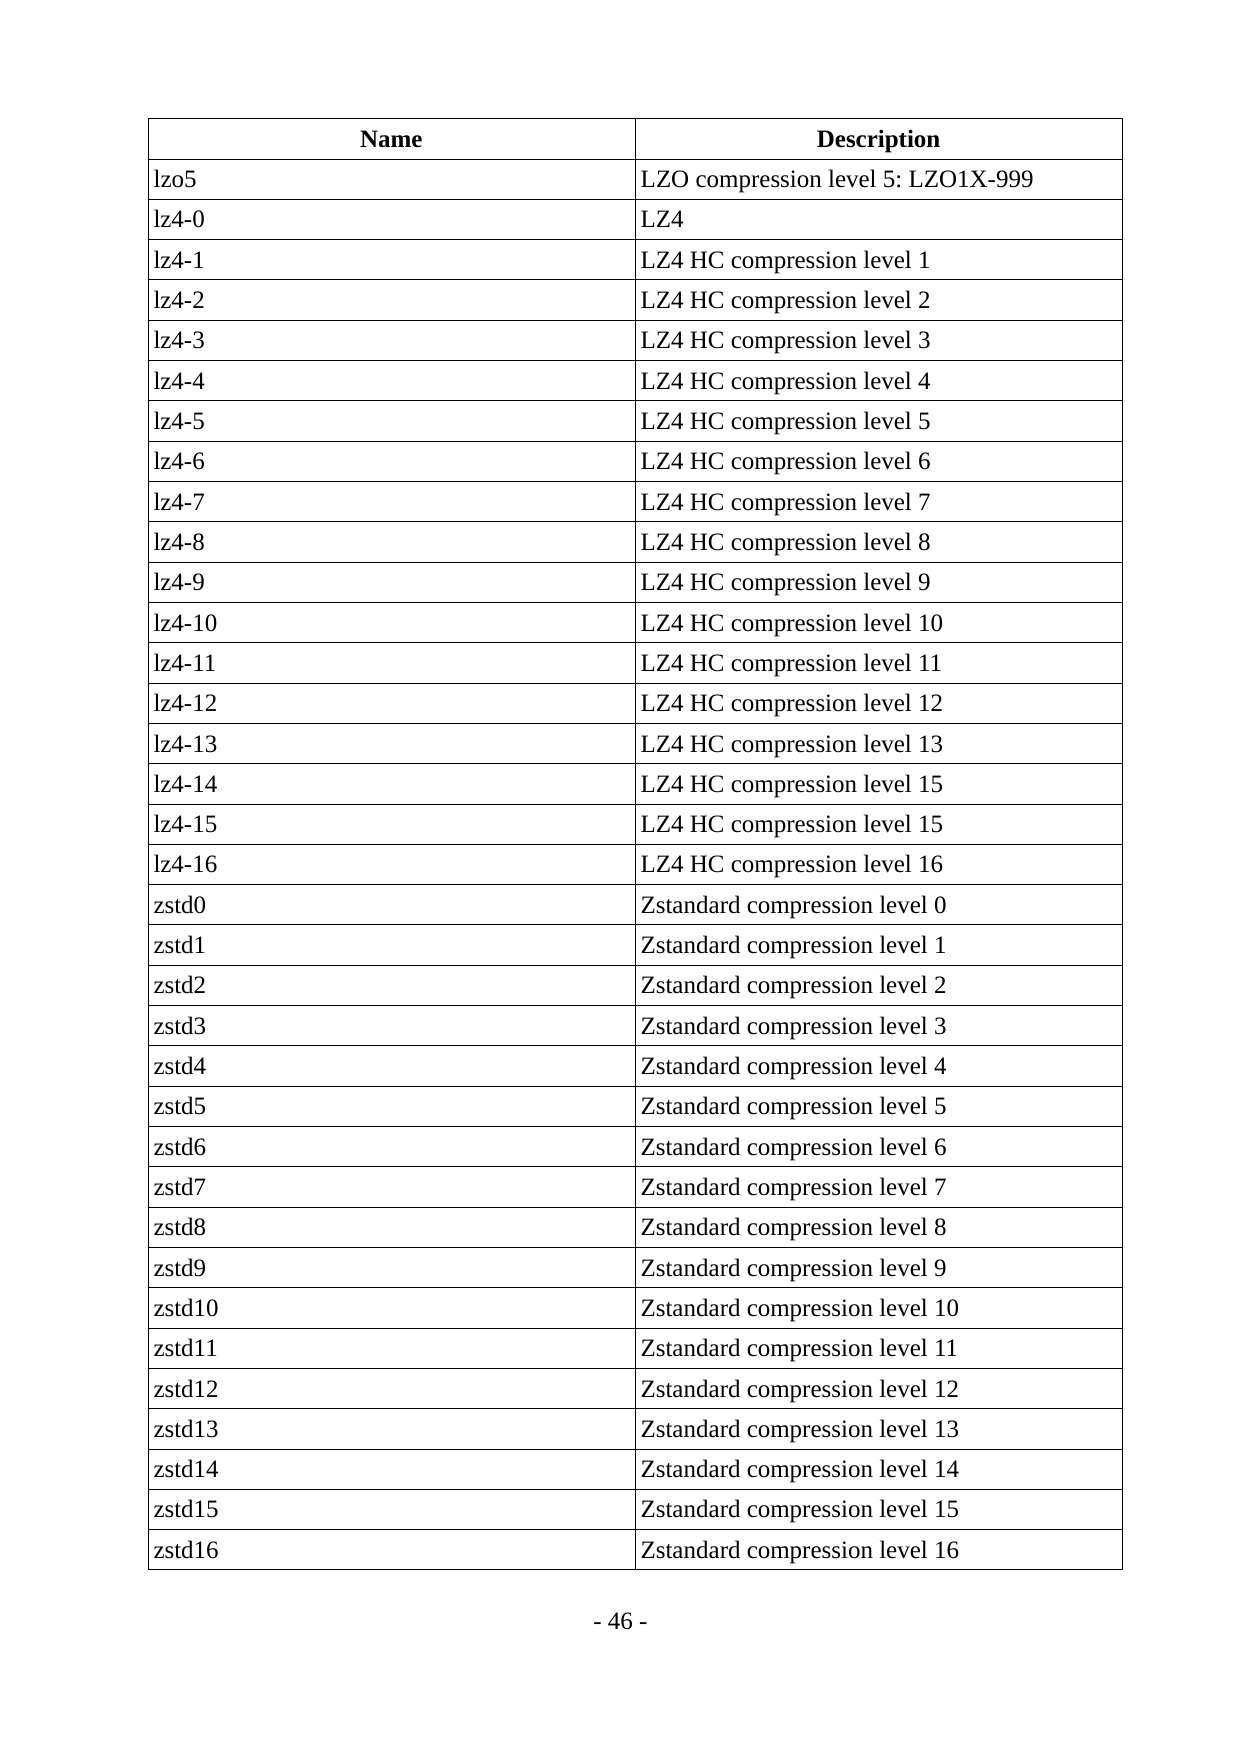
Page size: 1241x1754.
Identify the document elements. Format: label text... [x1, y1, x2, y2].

table_cell LZ4 HC compression level 11 [636, 643, 1122, 682]
table_cell LZO compression level 5: LZO1X-999 [636, 160, 1122, 199]
table_cell lz4-5 [149, 401, 635, 441]
table_cell Zstandard compression level 12 [636, 1369, 1122, 1408]
table_cell zstd1 [149, 925, 635, 965]
table_cell zstd12 [149, 1369, 635, 1408]
table_cell Zstandard compression level 4 [636, 1046, 1122, 1086]
table_cell Zstandard compression level 14 [636, 1450, 1122, 1489]
table_cell LZ4 HC compression level 16 [636, 845, 1122, 884]
table_cell lzo5 [149, 160, 635, 199]
table_cell Zstandard compression level 9 [636, 1248, 1122, 1287]
table_cell zstd2 [149, 966, 635, 1005]
table_cell lz4-0 [149, 200, 635, 239]
table_cell LZ4 HC compression level 8 [636, 522, 1122, 562]
table_cell LZ4 HC compression level 4 [636, 361, 1122, 400]
table_header Name [149, 119, 635, 158]
table_cell zstd4 [149, 1046, 635, 1086]
table_cell LZ4 HC compression level 3 [636, 321, 1122, 360]
table_cell LZ4 HC compression level 9 [636, 563, 1122, 602]
table_cell lz4-4 [149, 361, 635, 400]
table_cell Zstandard compression level 10 [636, 1288, 1122, 1327]
table_cell lz4-3 [149, 321, 635, 360]
table_cell lz4-8 [149, 522, 635, 562]
table_cell LZ4 HC compression level 10 [636, 603, 1122, 642]
table_cell Zstandard compression level 16 [636, 1530, 1122, 1569]
table_cell lz4-12 [149, 684, 635, 723]
table_cell zstd15 [149, 1490, 635, 1529]
table_cell zstd14 [149, 1450, 635, 1489]
table_cell LZ4 [636, 200, 1122, 239]
table_cell zstd16 [149, 1530, 635, 1569]
table_cell Zstandard compression level 0 [636, 885, 1122, 924]
table_cell lz4-2 [149, 280, 635, 320]
table_cell zstd8 [149, 1208, 635, 1247]
table_cell zstd10 [149, 1288, 635, 1327]
table_cell LZ4 HC compression level 7 [636, 482, 1122, 521]
table_cell LZ4 HC compression level 2 [636, 280, 1122, 320]
table_cell Zstandard compression level 6 [636, 1127, 1122, 1166]
table_cell lz4-15 [149, 805, 635, 844]
table_cell Zstandard compression level 5 [636, 1087, 1122, 1126]
table_cell lz4-13 [149, 724, 635, 763]
table_cell LZ4 HC compression level 1 [636, 240, 1122, 279]
table_cell Zstandard compression level 7 [636, 1167, 1122, 1207]
table_cell lz4-16 [149, 845, 635, 884]
table_cell zstd3 [149, 1006, 635, 1045]
table_cell Zstandard compression level 2 [636, 966, 1122, 1005]
table_cell LZ4 HC compression level 13 [636, 724, 1122, 763]
table_cell LZ4 HC compression level 6 [636, 442, 1122, 481]
table_cell LZ4 HC compression level 12 [636, 684, 1122, 723]
table_cell lz4-6 [149, 442, 635, 481]
table_cell Zstandard compression level 1 [636, 925, 1122, 965]
table_cell lz4-10 [149, 603, 635, 642]
table_cell Zstandard compression level 8 [636, 1208, 1122, 1247]
table_cell zstd11 [149, 1329, 635, 1368]
table_cell LZ4 HC compression level 15 [636, 805, 1122, 844]
table_cell lz4-11 [149, 643, 635, 682]
table_header Description [636, 119, 1122, 158]
table_cell zstd13 [149, 1409, 635, 1448]
table_cell Zstandard compression level 11 [636, 1329, 1122, 1368]
table_cell lz4-14 [149, 764, 635, 803]
table_cell LZ4 HC compression level 15 [636, 764, 1122, 803]
table_cell lz4-1 [149, 240, 635, 279]
table_cell Zstandard compression level 15 [636, 1490, 1122, 1529]
table_cell Zstandard compression level 13 [636, 1409, 1122, 1448]
table_cell zstd7 [149, 1167, 635, 1207]
table_cell zstd0 [149, 885, 635, 924]
table_cell zstd9 [149, 1248, 635, 1287]
table_cell lz4-7 [149, 482, 635, 521]
table_cell LZ4 HC compression level 5 [636, 401, 1122, 441]
table_cell lz4-9 [149, 563, 635, 602]
table_cell Zstandard compression level 3 [636, 1006, 1122, 1045]
table_cell zstd5 [149, 1087, 635, 1126]
table_cell zstd6 [149, 1127, 635, 1166]
